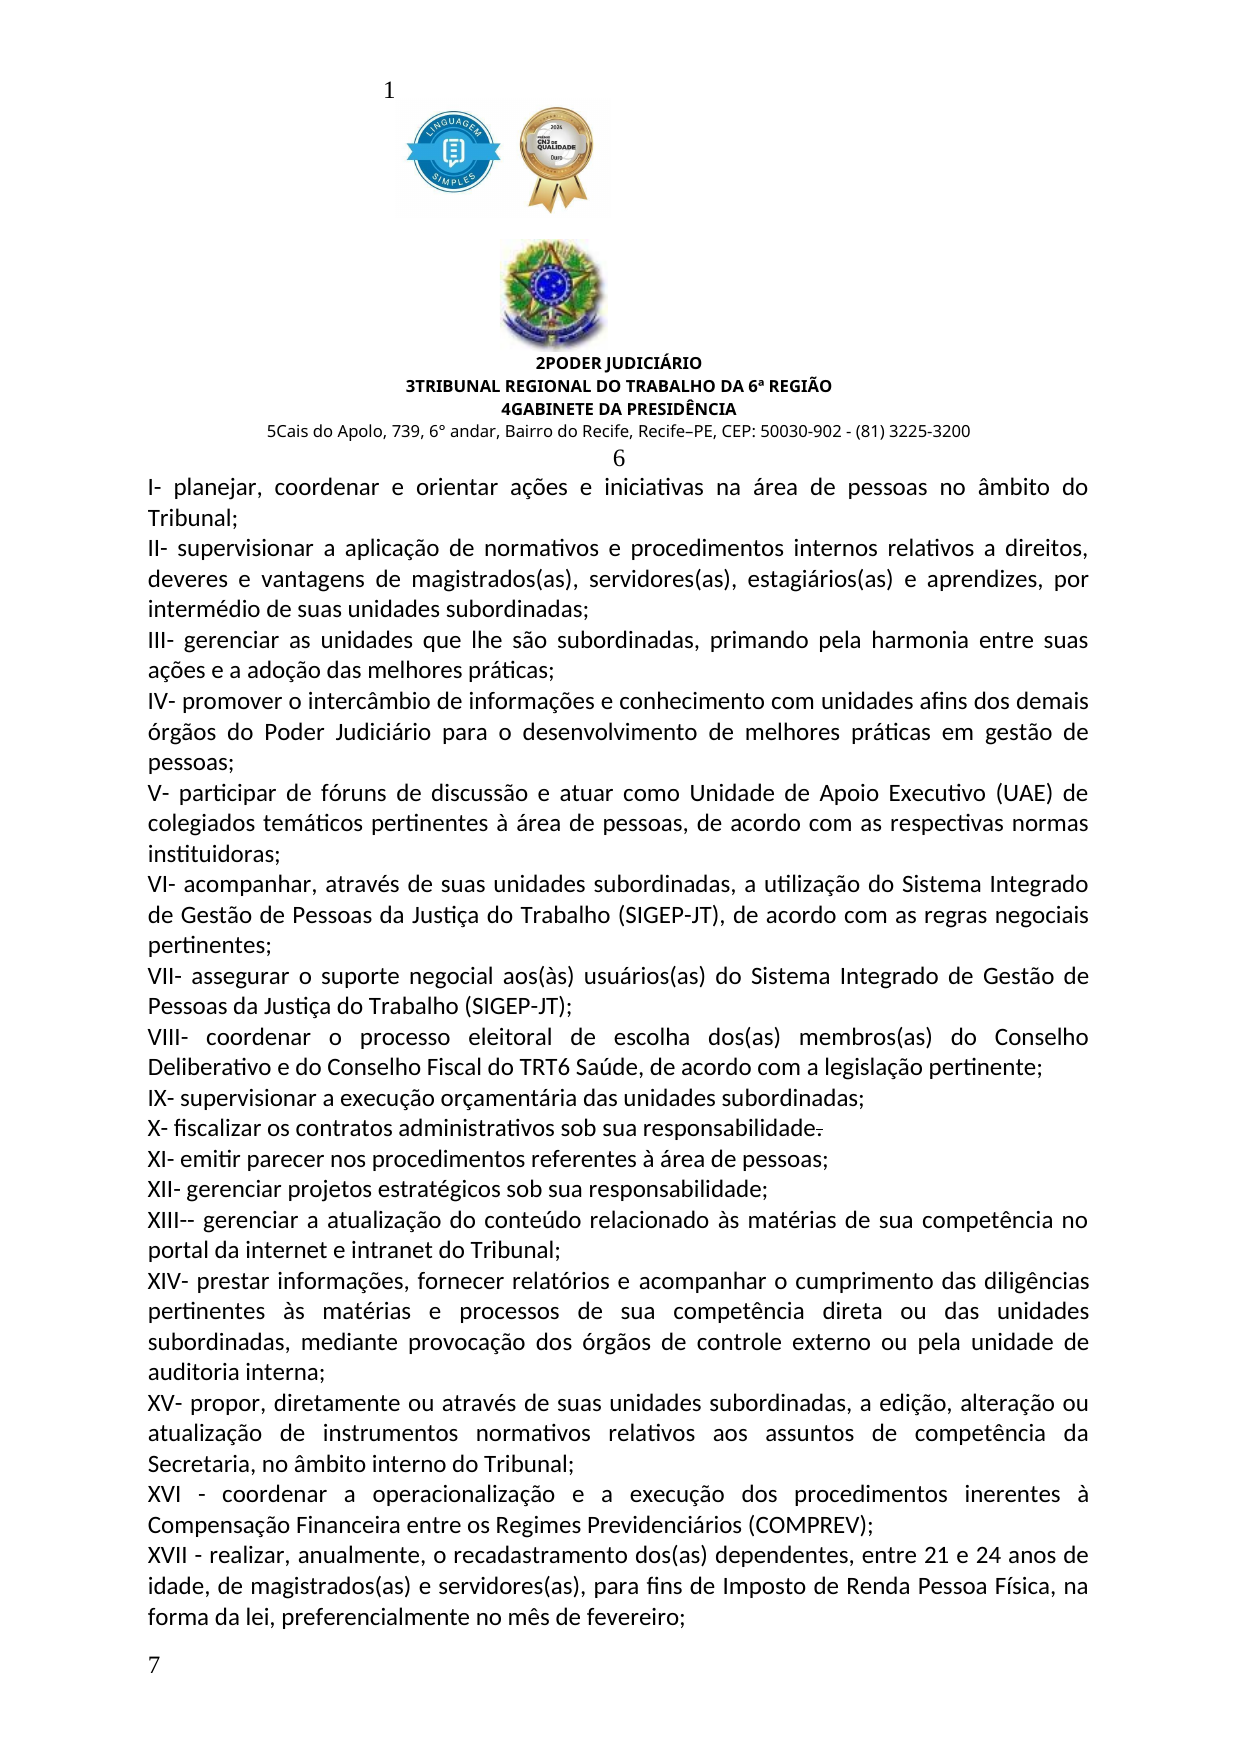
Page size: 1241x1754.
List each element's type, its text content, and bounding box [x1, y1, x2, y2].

text XVII - realizar, anualmente, o recadastramento dos(as) dependentes, entre 21 e 24 anos de idade, de magistrados(as) e servidores(as), para fins de Imposto de Renda Pessoa Física, na forma da lei, preferencialmente no mês de fevereiro; [148, 1540, 1090, 1631]
text XI- emitir parecer nos procedimentos referentes à área de pessoas; [147, 1143, 1090, 1173]
text II- supervisionar a aplicação de normativos e procedimentos internos relativos a direitos, deveres e vantagens de magistrados(as), servidores(as), estagiários(as) e aprendizes, por intermédio de suas unidades subordinadas; [147, 532, 1090, 624]
text III- gerenciar as unidades que lhe são subordinadas, primando pela harmonia entre suas ações e a adoção das melhores práticas; [147, 624, 1090, 685]
text XV- propor, diretamente ou através de suas unidades subordinadas, a edição, alteração ou atualização de instrumentos normativos relativos aos assuntos de competência da Secretaria, no âmbito interno do Tribunal; [147, 1387, 1090, 1479]
text V- participar de fóruns de discussão e atuar como Unidade de Apoio Executivo (UAE) de colegiados temáticos pertinentes à área de pessoas, de acordo com as respectivas normas instituidoras; [147, 777, 1090, 868]
text XIV- prestar informações, fornecer relatórios e acompanhar o cumprimento das diligências pertinentes às matérias e processos de sua competência direta ou das unidades subordinadas, mediante provocação dos órgãos de controle externo ou pela unidade de auditoria interna; [147, 1265, 1090, 1387]
text X- fiscalizar os contratos administrativos sob sua responsabilidade. [147, 1112, 1090, 1143]
text XVI - coordenar a operacionalização e a execução dos procedimentos inerentes à Compensação Financeira entre os Regimes Previdenciários (COMPREV); [148, 1479, 1090, 1540]
text XIII-- gerenciar a atualização do conteúdo relacionado às matérias de sua competência no portal da internet e intranet do Tribunal; [147, 1204, 1090, 1265]
text VIII- coordenar o processo eleitoral de escolha dos(as) membros(as) do Conselho Deliberativo e do Conselho Fiscal do TRT6 Saúde, de acordo com a legislação pertinente; [147, 1021, 1090, 1082]
text IX- supervisionar a execução orçamentária das unidades subordinadas; [147, 1082, 1090, 1112]
text I- planejar, coordenar e orientar ações e iniciativas na área de pessoas no âmbito do Tribunal; [147, 471, 1090, 532]
text IV- promover o intercâmbio de informações e conhecimento com unidades afins dos demais órgãos do Poder Judiciário para o desenvolvimento de melhores práticas em gestão de pessoas; [147, 685, 1090, 777]
text XII- gerenciar projetos estratégicos sob sua responsabilidade; [147, 1173, 1090, 1204]
text VI- acompanhar, através de suas unidades subordinadas, a utilização do Sistema Integrado de Gestão de Pessoas da Justiça do Trabalho (SIGEP-JT), de acordo com as regras negociais pertinentes; [147, 868, 1090, 960]
text VII- assegurar o suporte negocial aos(às) usuários(as) do Sistema Integrado de Gestão de Pessoas da Justiça do Trabalho (SIGEP-JT); [147, 960, 1090, 1021]
